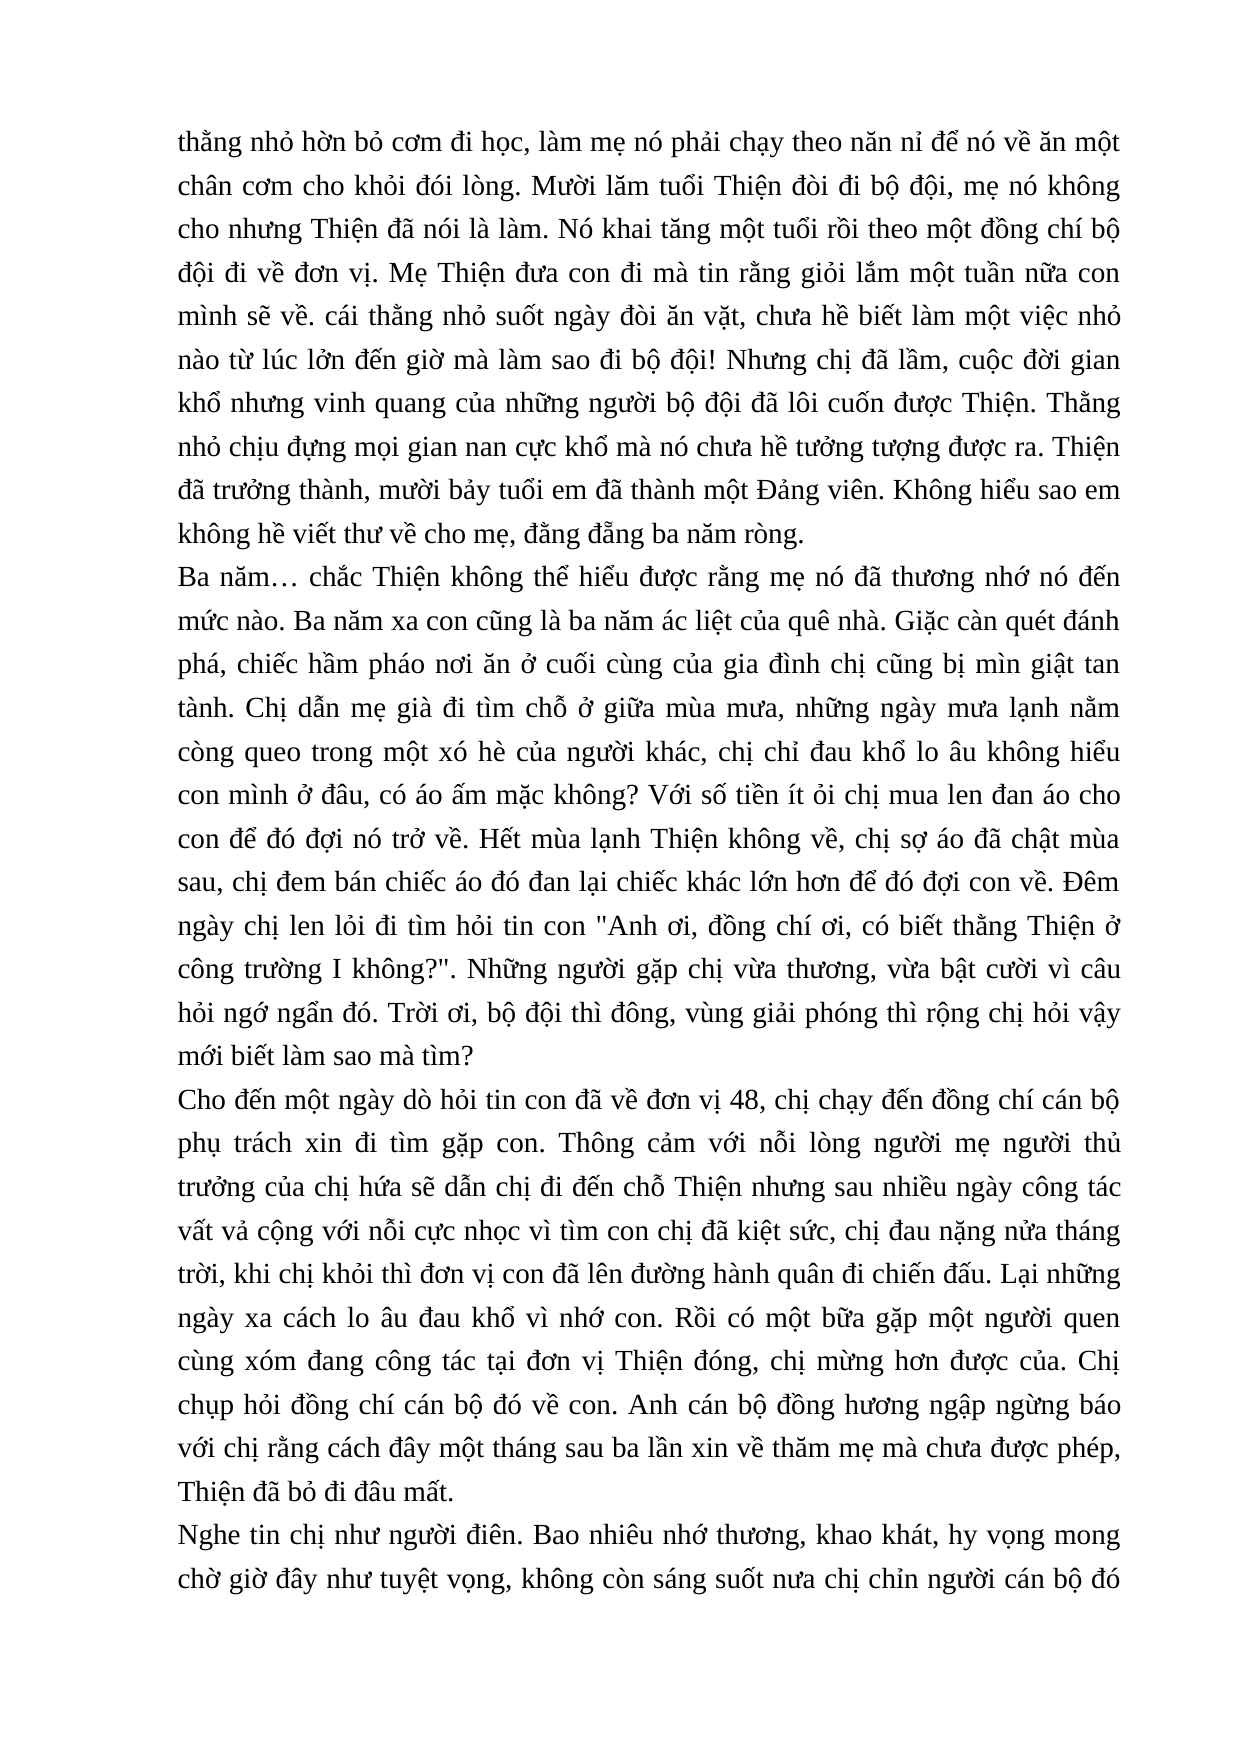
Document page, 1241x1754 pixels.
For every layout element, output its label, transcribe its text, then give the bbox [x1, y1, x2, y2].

text thằng nhỏ hờn bỏ cơm đi học, làm mẹ nó phải chạy theo năn nỉ để nó về ăn một chân cơm cho khỏi đói lòng. Mười lăm tuổi Thiện đòi đi bộ đội, mẹ nó không cho nhưng Thiện đã nói là làm. Nó khai tăng một tuổi rồi theo một đồng chí bộ đội đi về đơn vị. Mẹ Thiện đưa con đi mà tin rằng giỏi lắm một tuần nữa con mình sẽ về. cái thằng nhỏ suốt ngày đòi ăn vặt, chưa hề biết làm một việc nhỏ nào từ lúc lởn đến giờ mà làm sao đi bộ đội! Nhưng chị đã lầm, cuộc đời gian khổ nhưng vinh quang của những người bộ đội đã lôi cuốn được Thiện. Thằng nhỏ chịu đựng mọi gian nan cực khổ mà nó chưa hề tưởng tượng được ra. Thiện đã trưởng thành, mười bảy tuổi em đã thành một Đảng viên. Không hiểu sao em không hề viết thư về cho mẹ, đằng đẵng ba năm ròng. [177, 124, 1122, 549]
text Nghe tin chị như người điên. Bao nhiêu nhớ thương, khao khát, hy vọng mong chờ giờ đây như tuyệt vọng, không còn sáng suốt nưa chị chỉn người cán bộ đó [177, 1517, 1122, 1594]
text Cho đến một ngày dò hỏi tin con đã về đơn vị 48, chị chạy đến đồng chí cán bộ phụ trách xin đi tìm gặp con. Thông cảm với nỗi lòng người mẹ người thủ trưởng của chị hứa sẽ dẫn chị đi đến chỗ Thiện nhưng sau nhiều ngày công tác vất vả cộng với nỗi cực nhọc vì tìm con chị đã kiệt sức, chị đau nặng nửa tháng trời, khi chị khỏi thì đơn vị con đã lên đường hành quân đi chiến đấu. Lại những ngày xa cách lo âu đau khổ vì nhớ con. Rồi có một bữa gặp một người quen cùng xóm đang công tác tại đơn vị Thiện đóng, chị mừng hơn được của. Chị chụp hỏi đồng chí cán bộ đó về con. Anh cán bộ đồng hương ngập ngừng báo với chị rằng cách đây một tháng sau ba lần xin về thăm mẹ mà chưa được phép, Thiện đã bỏ đi đâu mất. [177, 1082, 1122, 1507]
text Ba năm… chắc Thiện không thể hiểu được rằng mẹ nó đã thương nhớ nó đến mức nào. Ba năm xa con cũng là ba năm ác liệt của quê nhà. Giặc càn quét đánh phá, chiếc hầm pháo nơi ăn ở cuối cùng của gia đình chị cũng bị mìn giật tan tành. Chị dẫn mẹ già đi tìm chỗ ở giữa mùa mưa, những ngày mưa lạnh nằm còng queo trong một xó hè của người khác, chị chỉ đau khổ lo âu không hiểu con mình ở đâu, có áo ấm mặc không? Với số tiền ít ỏi chị mua len đan áo cho con để đó đợi nó trở về. Hết mùa lạnh Thiện không về, chị sợ áo đã chật mùa sau, chị đem bán chiếc áo đó đan lại chiếc khác lớn hơn để đó đợi con về. Đêm ngày chị len lỏi đi tìm hỏi tin con "Anh ơi, đồng chí ơi, có biết thằng Thiện ở công trường I không?". Những người gặp chị vừa thương, vừa bật cười vì câu hỏi ngớ ngẩn đó. Trời ơi, bộ đội thì đông, vùng giải phóng thì rộng chị hỏi vậy mới biết làm sao mà tìm? [177, 559, 1122, 1072]
